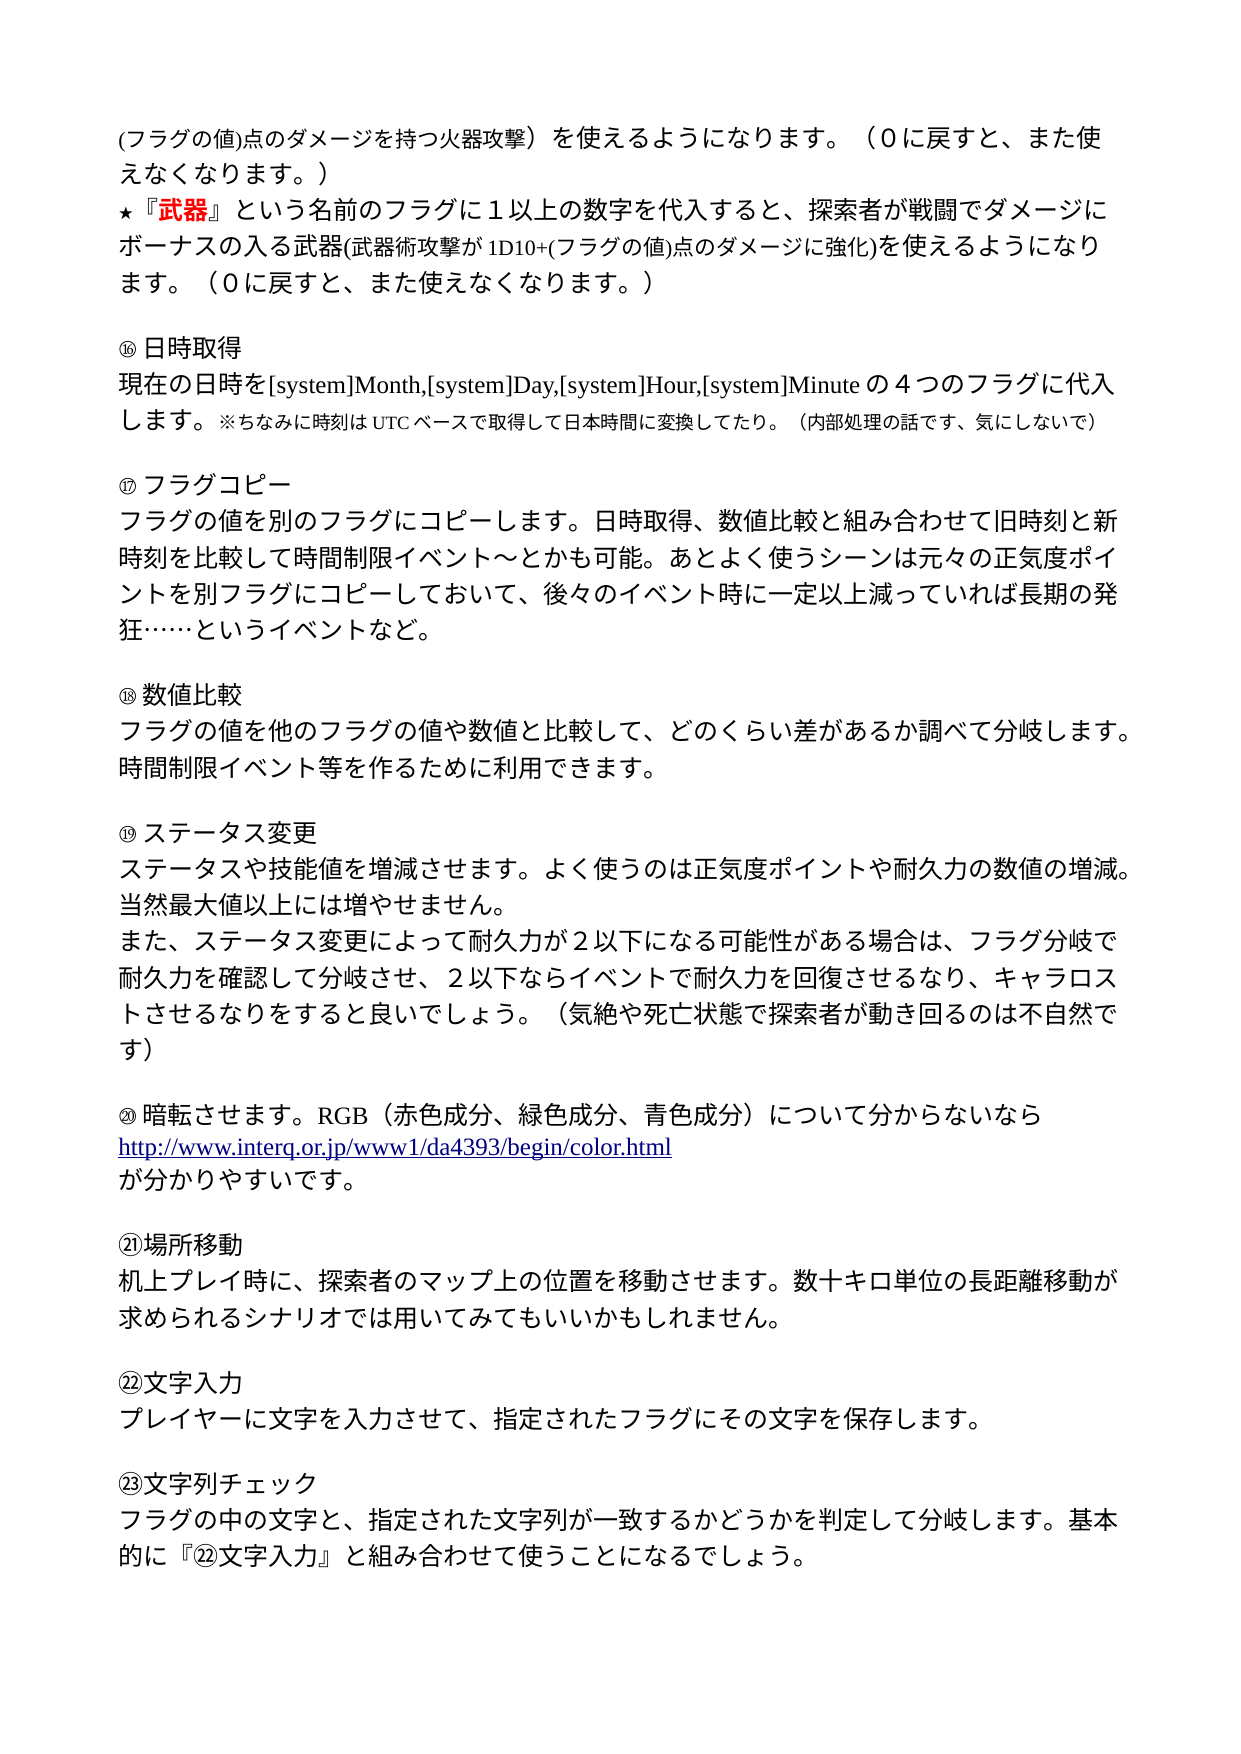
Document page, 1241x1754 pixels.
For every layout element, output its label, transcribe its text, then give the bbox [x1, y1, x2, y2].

text 机上プレイ時に、探索者のマップ上の位置を移動させます。数十キロ単位の長距離移動が求められるシナリオでは用いてみてもいいかもしれません。 [118, 1262, 1122, 1334]
text プレイヤーに文字を入力させて、指定されたフラグにその文字を保存します。 [118, 1399, 1122, 1436]
text ⑱数値比較 [118, 676, 1122, 712]
text が分かりやすいです。 [118, 1161, 1122, 1197]
text フラグの値を他のフラグの値や数値と比較して、どのくらい差があるか調べて分岐します。時間制限イベント等を作るために利用できます。 [118, 712, 1122, 784]
text 現在の日時を[system]Month,[system]Day,[system]Hour,[system]Minuteの４つのフラグに代入します。※ちなみに時刻はUTCベースで取得して日本時間に変換してたり。（内部処理の話です、気にしないで） [118, 364, 1122, 437]
text ㉑場所移動 [118, 1226, 1122, 1262]
text http://www.interq.or.jp/www1/da4393/begin/color.html [118, 1132, 1122, 1161]
text また、ステータス変更によって耐久力が２以下になる可能性がある場合は、フラグ分岐で耐久力を確認して分岐させ、２以下ならイベントで耐久力を回復させるなり、キャラロストさせるなりをすると良いでしょう。（気絶や死亡状態で探索者が動き回るのは不自然です） [118, 922, 1122, 1067]
text ⑰フラグコピー [118, 466, 1122, 502]
text フラグの値を別のフラグにコピーします。日時取得、数値比較と組み合わせて旧時刻と新時刻を比較して時間制限イベント～とかも可能。あとよく使うシーンは元々の正気度ポイントを別フラグにコピーしておいて、後々のイベント時に一定以上減っていれば長期の発狂……というイベントなど。 [118, 502, 1122, 647]
text ㉒文字入力 [118, 1363, 1122, 1399]
text ㉓文字列チェック [118, 1464, 1122, 1501]
text フラグの中の文字と、指定された文字列が一致するかどうかを判定して分岐します。基本的に『㉒文字入力』と組み合わせて使うことになるでしょう。 [118, 1501, 1122, 1573]
text ⑲ステータス変更 [118, 813, 1122, 849]
text ステータスや技能値を増減させます。よく使うのは正気度ポイントや耐久力の数値の増減。当然最大値以上には増やせません。 [118, 849, 1122, 922]
text ⑯日時取得 [118, 328, 1122, 364]
text ★『武器』という名前のフラグに１以上の数字を代入すると、探索者が戦闘でダメージにボーナスの入る武器(武器術攻撃が1D10+(フラグの値)点のダメージに強化)を使えるようになります。（０に戻すと、また使えなくなります。） [118, 191, 1122, 299]
text ⑳暗転させます。RGB（赤色成分、緑色成分、青色成分）について分からないなら [118, 1096, 1122, 1132]
text (フラグの値)点のダメージを持つ火器攻撃）を使えるようになります。（０に戻すと、また使えなくなります。） [118, 118, 1122, 191]
